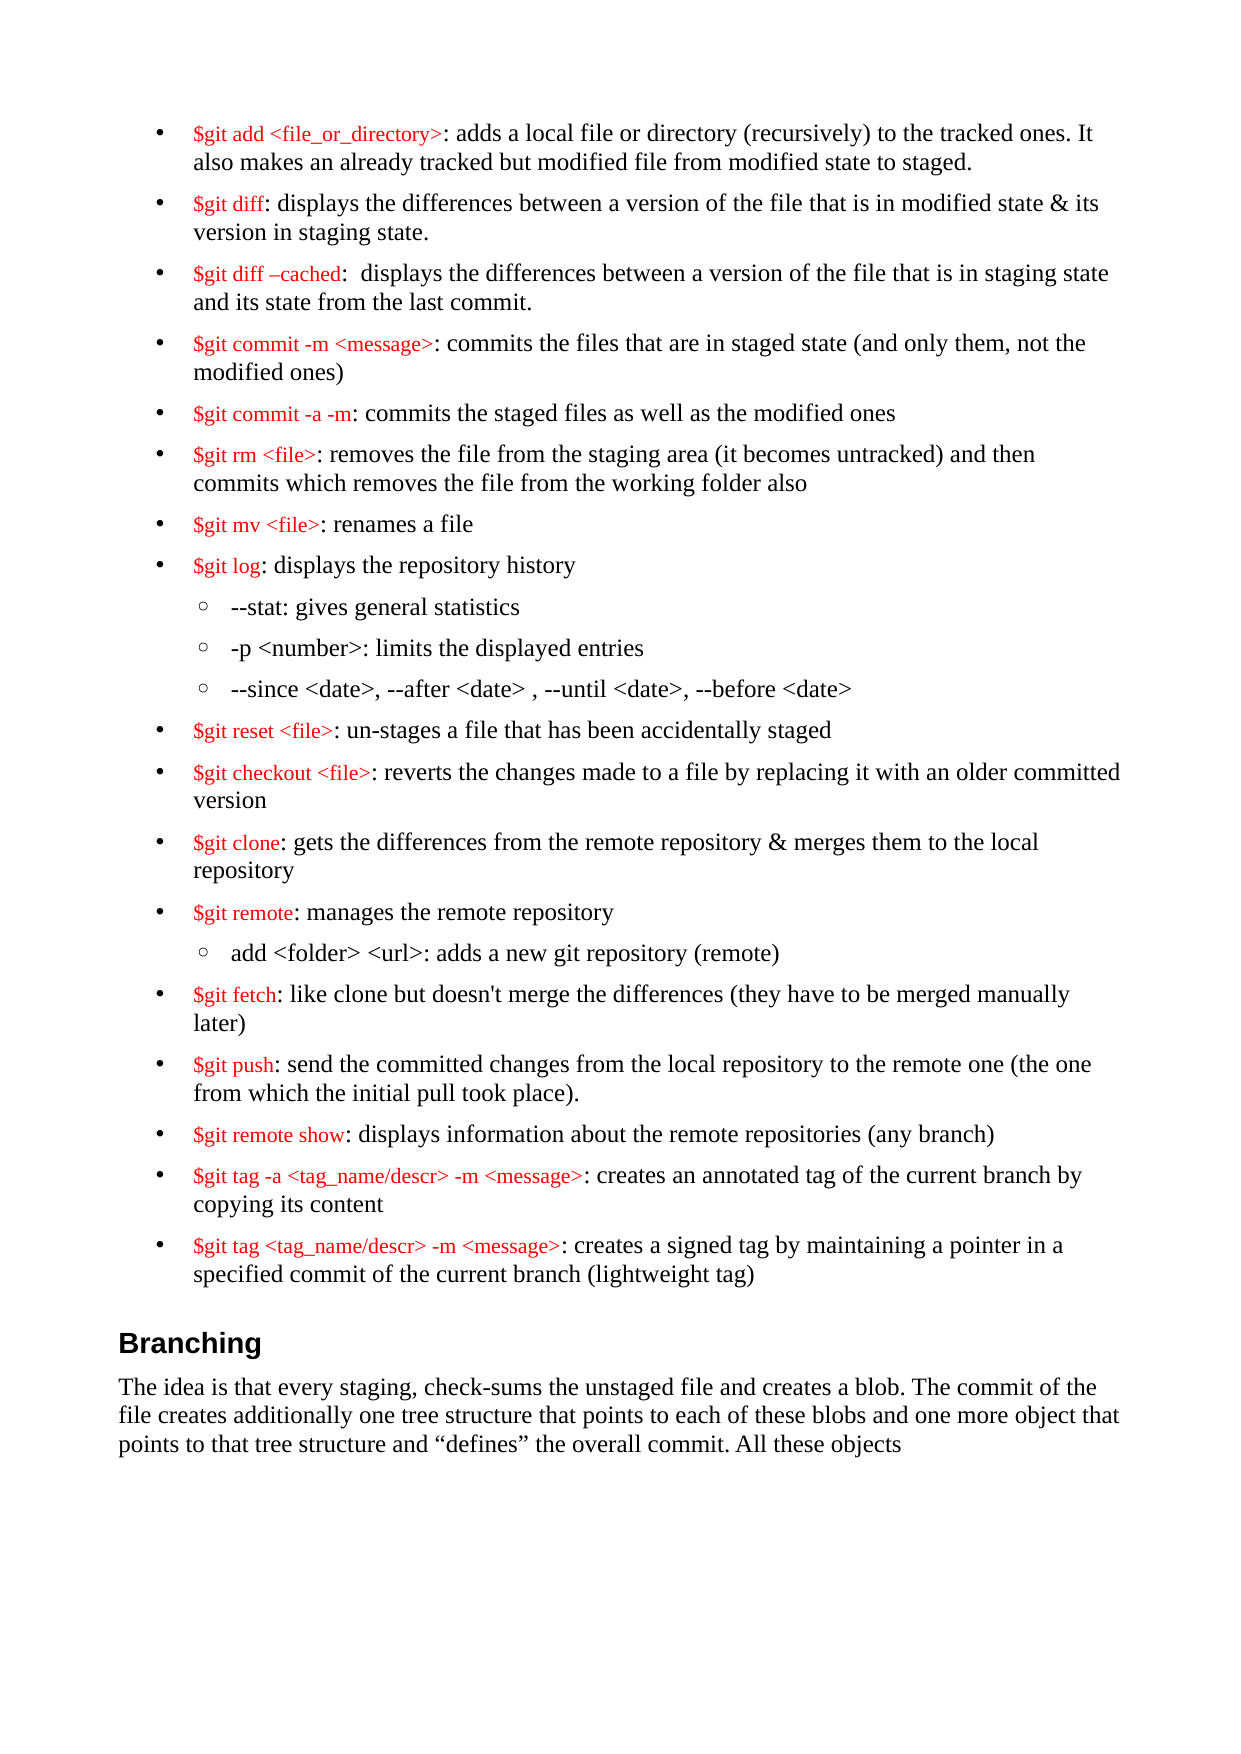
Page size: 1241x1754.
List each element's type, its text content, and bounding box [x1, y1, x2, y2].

list $git add <file_or_directory>: adds a local file or directory (recursively) to the tracked ones. It also makes an already tracked but modified file from modified state to staged. [156, 118, 1122, 176]
list $git log: displays the repository history [156, 551, 1122, 579]
list --since <date>, --after <date> , --until <date>, --before <date> [193, 674, 1122, 703]
list $git tag <tag_name/descr> -m <message>: creates a signed tag by maintaining a pointer in a specified commit of the current branch (lightweight tag) [156, 1231, 1122, 1288]
list $git commit -a -m: commits the staged files as well as the modified ones [156, 398, 1122, 427]
list $git reset <file>: un-stages a file that has been accidentally staged [156, 716, 1122, 744]
text The idea is that every staging, check-sums the unstaged file and creates a blob. The commit of the file creates additionally one tree structure that points to each of these blobs and one more object that points to that tree structure and “defines” the overall commit. All these objects [118, 1372, 1122, 1458]
list --stat: gives general statistics [193, 592, 1122, 621]
list $git diff –cached: displays the differences between a version of the file that is in staging state and its state from the last commit. [156, 258, 1122, 316]
list $git remote: manages the remote repository [156, 897, 1122, 926]
list $git checkout <file>: reverts the changes made to a file by replacing it with an older committed version [156, 757, 1122, 814]
list $git push: send the committed changes from the local repository to the remote one (the one from which the initial pull took place). [156, 1049, 1122, 1107]
list $git remote show: displays information about the remote repositories (any branch) [156, 1119, 1122, 1148]
list $git clone: gets the differences from the remote repository & merges them to the local repository [156, 827, 1122, 884]
list $git rm <file>: removes the file from the staging area (it becomes untracked) and then commits which removes the file from the working folder also [156, 439, 1122, 497]
list $git mv <file>: renames a file [156, 509, 1122, 538]
list $git diff: displays the differences between a version of the file that is in modified state & its version in staging state. [156, 188, 1122, 246]
list -p <number>: limits the displayed entries [193, 633, 1122, 662]
list $git commit -m <message>: commits the files that are in staged state (and only them, not the modified ones) [156, 328, 1122, 386]
list $git fetch: like clone but doesn't merge the differences (they have to be merged manually later) [156, 979, 1122, 1037]
list add <folder> <url>: adds a new git repository (remote) [193, 938, 1122, 967]
list $git tag -a <tag_name/descr> -m <message>: creates an annotated tag of the current branch by copying its content [156, 1161, 1122, 1218]
subtitle Branching [118, 1326, 1122, 1359]
